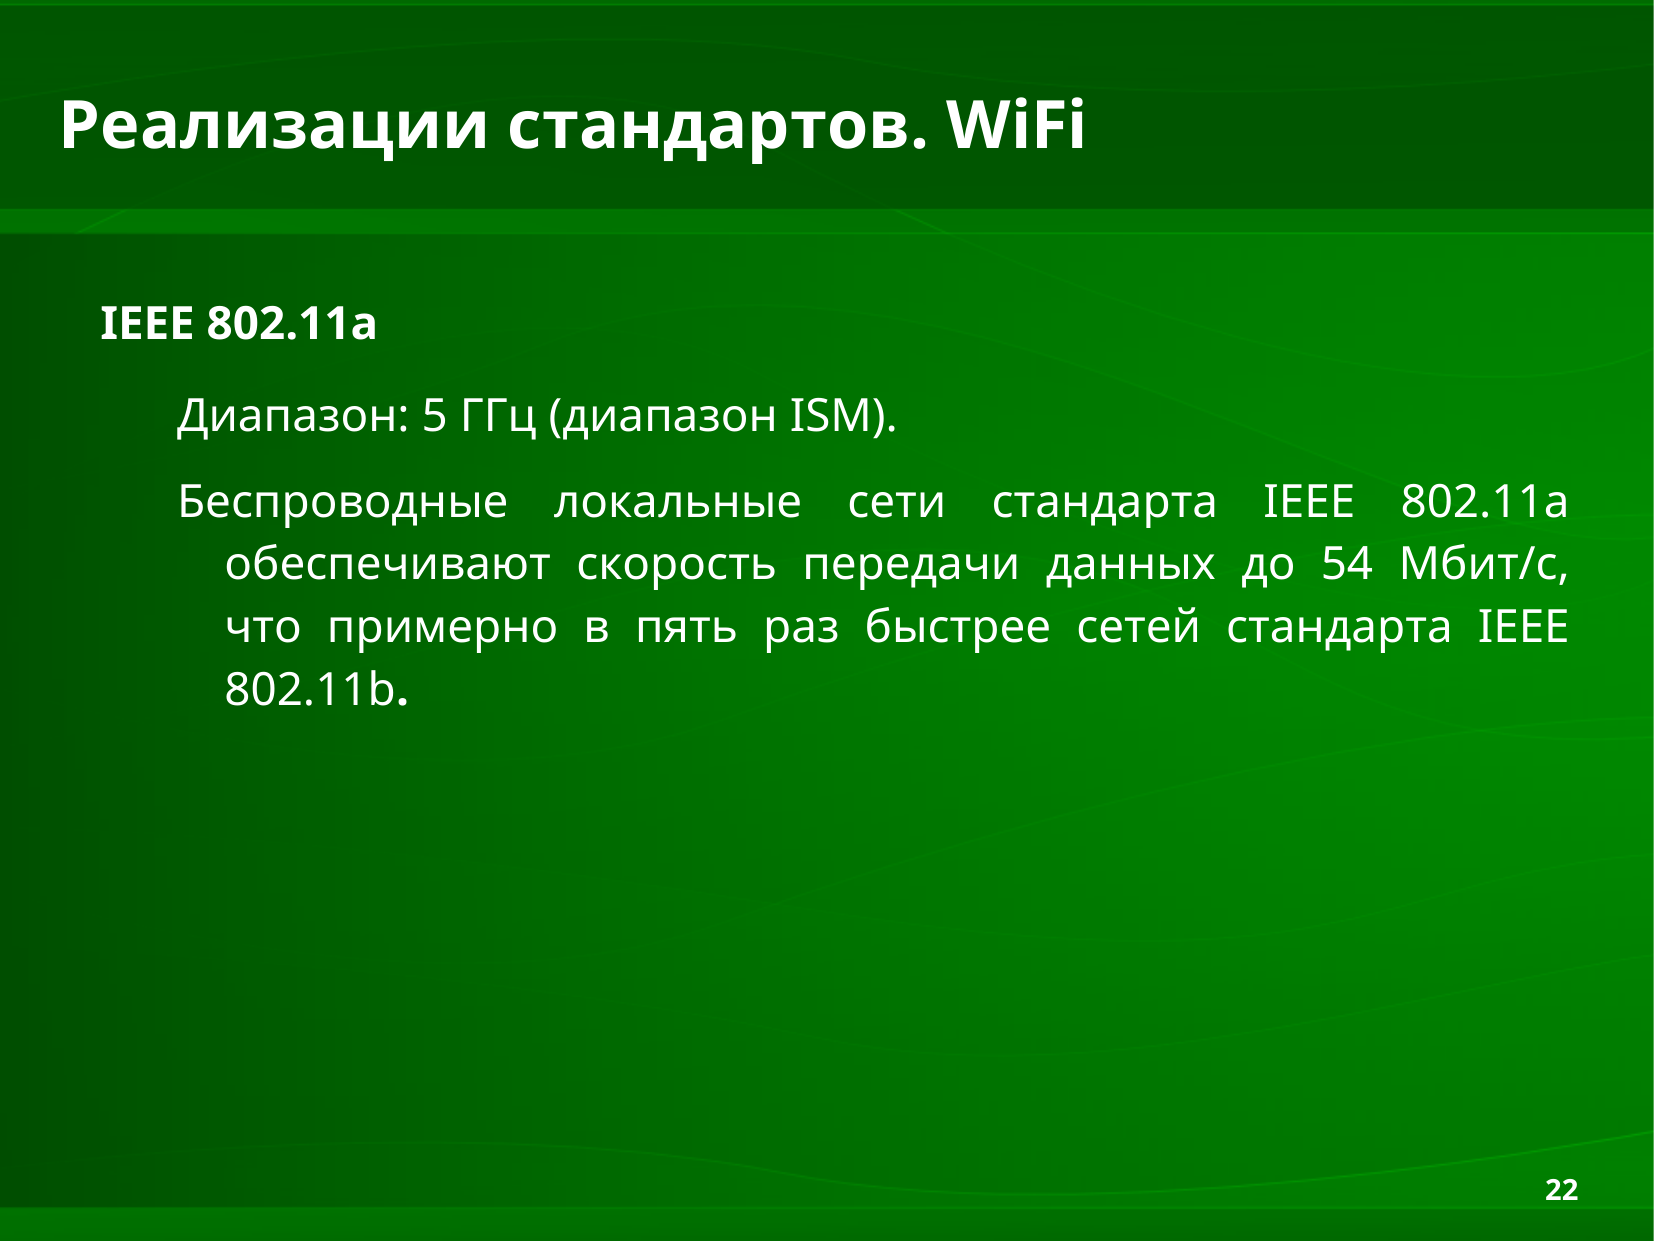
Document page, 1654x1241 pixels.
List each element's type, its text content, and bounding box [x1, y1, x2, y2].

picture [0, 0, 1654, 1241]
list IEEE 802.11a Диапазон: 5 ГГц (диапазон ISM). Беспроводные локальные сети стандарта IEEE 802.11a обеспечивают скорость передачи данных до 54 Мбит/с, что примерно в пять раз быстрее сетей стандарта IEEE 802.11b. [82, 290, 1571, 1123]
title Реализации стандартов. WiFi [23, 8, 1625, 237]
